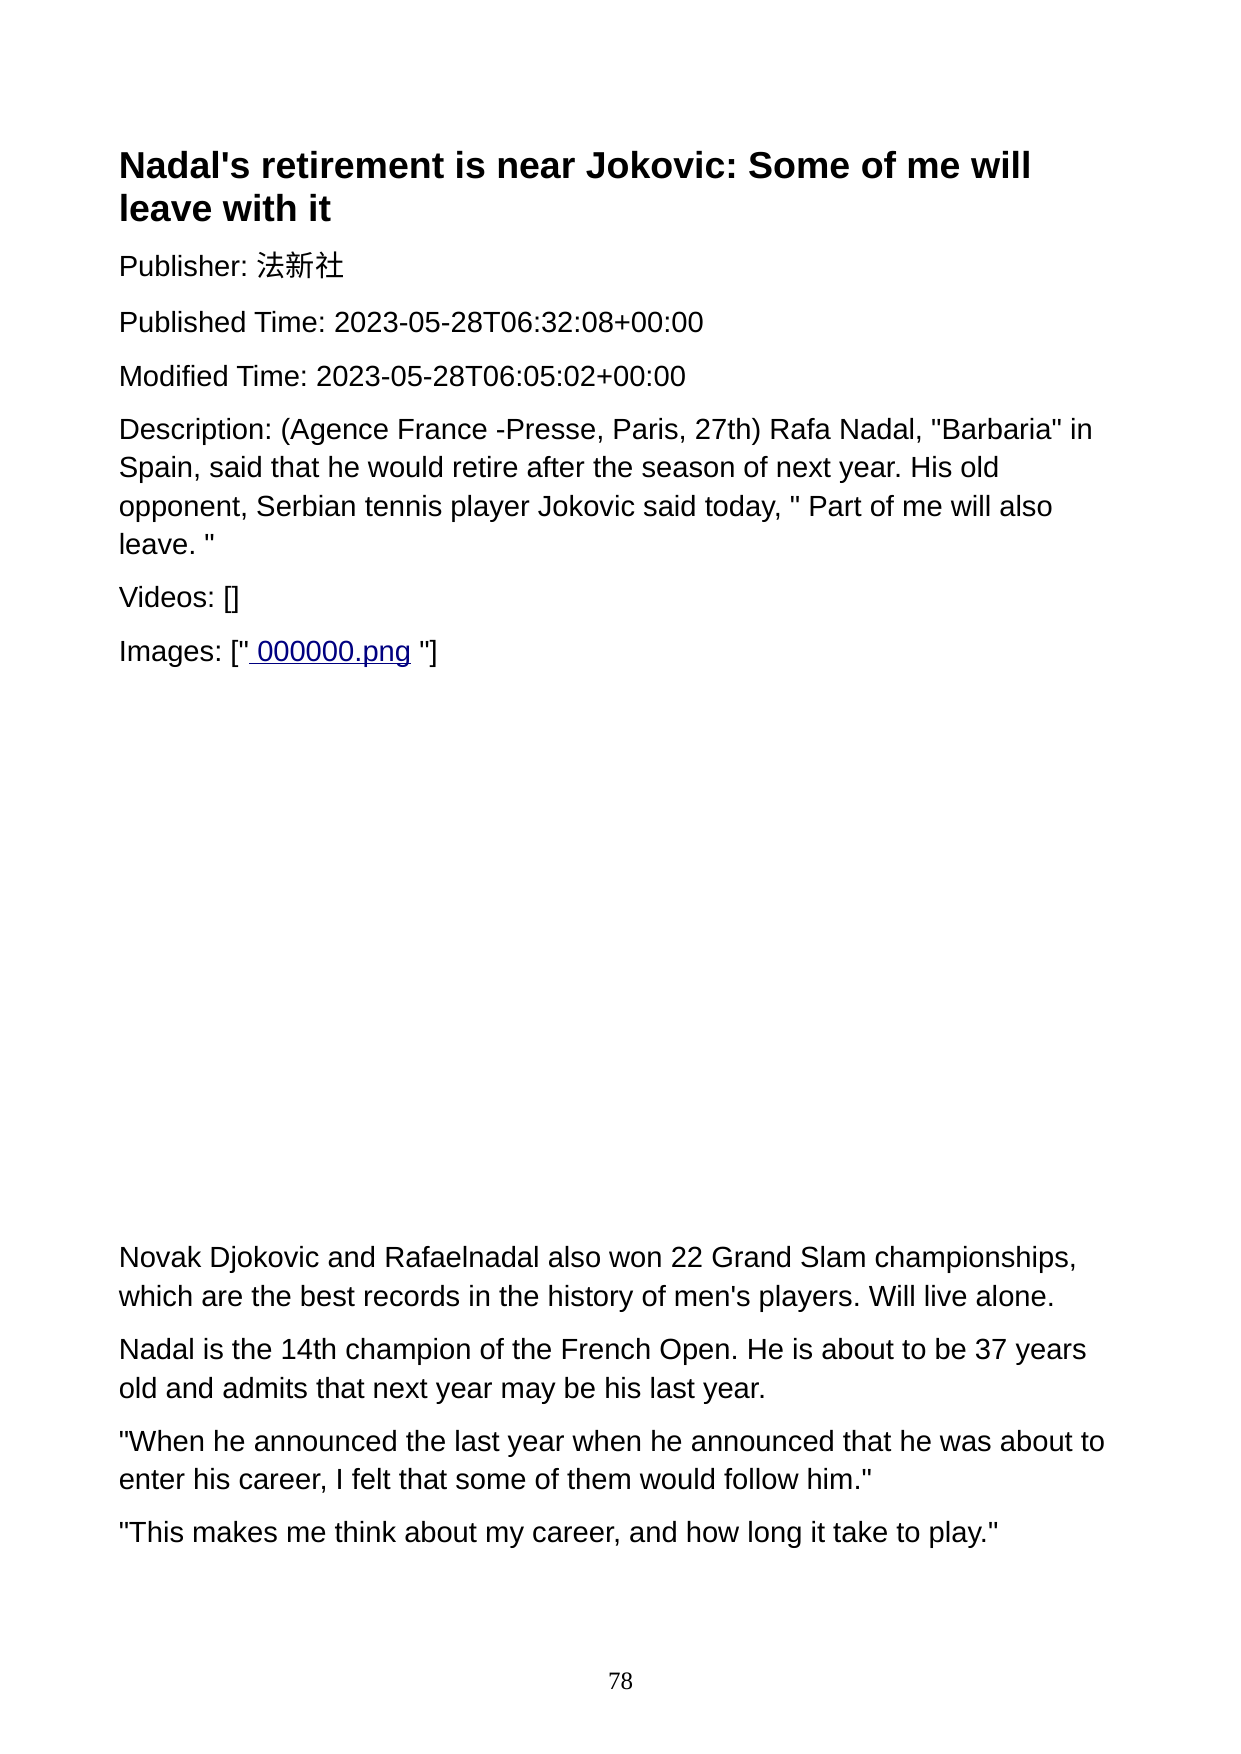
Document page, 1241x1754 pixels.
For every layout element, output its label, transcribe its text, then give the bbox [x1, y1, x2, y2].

text "This makes me think about my career, and how long it take to play." [118, 1516, 1122, 1549]
text Videos: [] [118, 580, 1122, 614]
text Description: (Agence France -Presse, Paris, 27th) Rafa Nadal, "Barbaria" in Spain, said that he would retire after the season of next year. His old opponent, Serbian tennis player Jokovic said today, " Part of me will also leave. " [118, 412, 1122, 561]
text Publisher: 法新社 [118, 242, 1122, 284]
text "When he announced the last year when he announced that he was about to enter his career, I felt that some of them would follow him." [118, 1424, 1122, 1496]
text Published Time: 2023-05-28T06:32:08+00:00 [118, 305, 1122, 339]
text Nadal is the 14th champion of the French Open. He is about to be 37 years old and admits that next year may be his last year. [118, 1332, 1122, 1404]
text Novak Djokovic and Rafaelnadal also won 22 Grand Slam championships, which are the best records in the history of men's players. Will live alone. [118, 687, 1122, 1313]
subtitle Nadal's retirement is near Jokovic: Some of me will leave with it [118, 143, 1122, 230]
text Modified Time: 2023-05-28T06:05:02+00:00 [118, 358, 1122, 392]
text Images: [" 000000.png "] [118, 633, 1122, 667]
